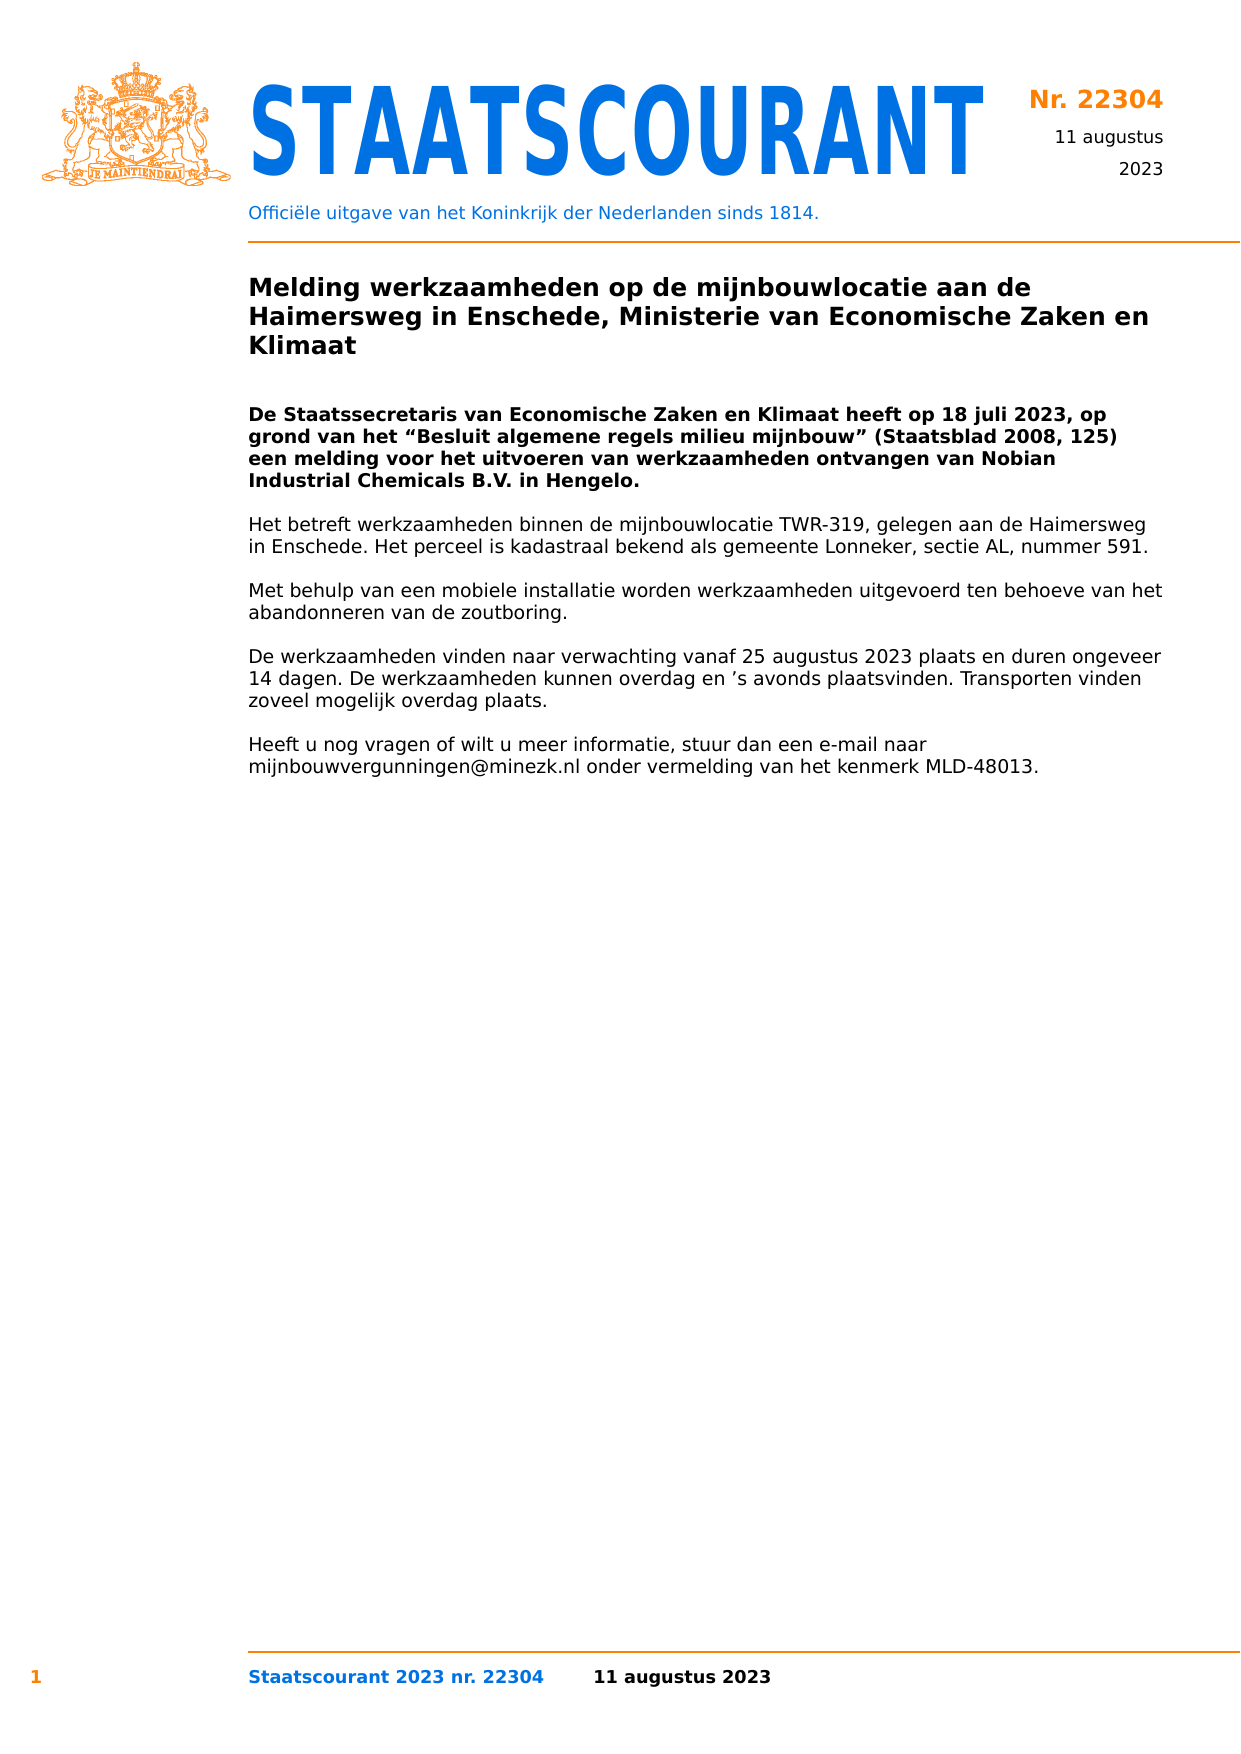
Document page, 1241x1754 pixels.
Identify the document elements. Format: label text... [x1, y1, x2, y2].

subtitle Melding werkzaamheden op de mijnbouwlocatie aan de Haimersweg in Enschede, Ministerie van Economische Zaken en Klimaat [248, 273, 1163, 361]
table_cell 2023 [998, 153, 1240, 203]
text Heeft u nog vragen of wilt u meer informatie, stuur dan een e-mail naar mijnbouwvergunningen@minezk.nl onder vermelding van het kenmerk MLD-48013. [248, 733, 1163, 777]
table_header [25, 62, 248, 241]
text Met behulp van een mobiele installatie worden werkzaamheden uitgevoerd ten behoeve van het abandonneren van de zoutboring. [248, 580, 1163, 624]
table_header Nr. 22304 [998, 62, 1240, 121]
text De Staatssecretaris van Economische Zaken en Klimaat heeft op 18 juli 2023, op grond van het “Besluit algemene regels milieu mijnbouw” (Staatsblad 2008, 125) een melding voor het uitvoeren van werkzaamheden ontvangen van Nobian Industrial Chemicals B.V. in Hengelo. [248, 404, 1163, 492]
text Het betreft werkzaamheden binnen de mijnbouwlocatie TWR-319, gelegen aan de Haimersweg in Enschede. Het perceel is kadastraal bekend als gemeente Lonneker, sectie AL, nummer 591. [248, 514, 1163, 558]
text De werkzaamheden vinden naar verwachting vanaf 25 augustus 2023 plaats en duren ongeveer 14 dagen. De werkzaamheden kunnen overdag en ’s avonds plaatsvinden. Transporten vinden zoveel mogelijk overdag plaats. [248, 646, 1163, 712]
picture [41, 62, 231, 186]
table_header STAATSCOURANT [248, 62, 998, 203]
table_cell Officiële uitgave van het Koninkrijk der Nederlanden sinds 1814. [248, 203, 1240, 241]
table_cell 11 augustus [998, 121, 1240, 153]
